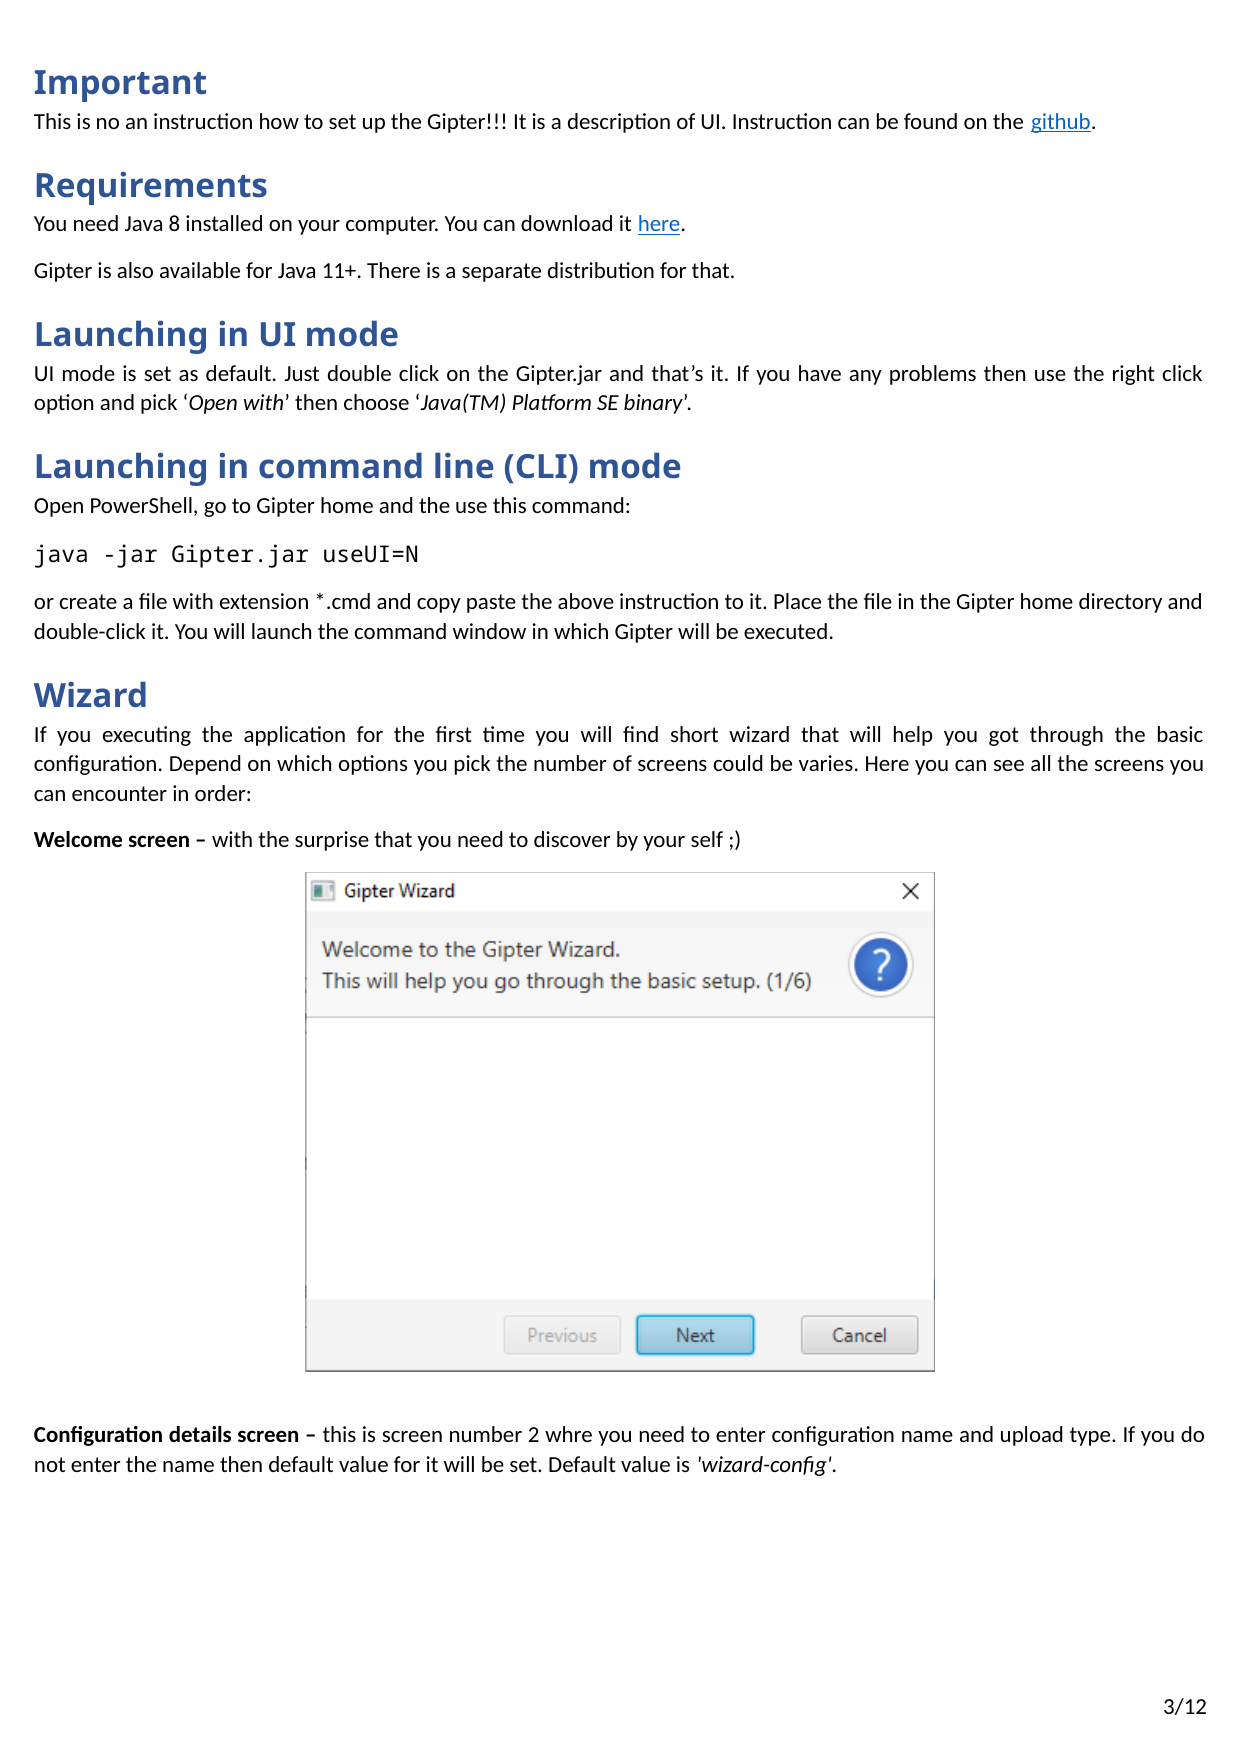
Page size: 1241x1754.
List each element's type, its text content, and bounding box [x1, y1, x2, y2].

text java -jar Gipter.jar useUI=N [34, 538, 1207, 569]
text If you executing the application for the first time you will find short wizard that will help you got through the basic configuration. Depend on which options you pick the number of screens could be varies. Here you can see all the screens you can encounter in order: [34, 720, 1207, 807]
subtitle Important [34, 59, 1207, 104]
text Configuration details screen – this is screen number 2 whre you need to enter configuration name and upload type. If you do not enter the name then default value for it will be set. Default value is 'wizard-config'. [34, 1420, 1207, 1478]
text Open PowerShell, go to Gipter home and the use this command: [34, 491, 1207, 519]
subtitle Wizard [34, 672, 1207, 717]
text Welcome screen – with the surprise that you need to discover by your self ;) [34, 826, 1207, 854]
subtitle Requirements [34, 161, 1207, 207]
text This is no an instruction how to set up the Gipter!!! It is a description of UI. Instruction can be found on the github. [34, 107, 1207, 135]
text or create a file with extension *.cmd and copy paste the above instruction to it. Place the file in the Gipter home directory and double-click it. You will launch the command window in which Gipter will be executed. [34, 587, 1207, 645]
picture [305, 872, 935, 1372]
subtitle Launching in command line (CLI) mode [34, 443, 1207, 488]
text UI mode is set as default. Just double click on the Gipter.jar and that’s it. If you have any problems then use the right click option and pick ‘Open with’ then choose ‘Java(TM) Platform SE binary’. [34, 359, 1207, 416]
text You need Java 8 installed on your computer. You can download it here. [34, 209, 1207, 238]
text Gipter is also available for Java 11+. There is a separate distribution for that. [34, 256, 1207, 284]
subtitle Launching in UI mode [34, 311, 1207, 356]
